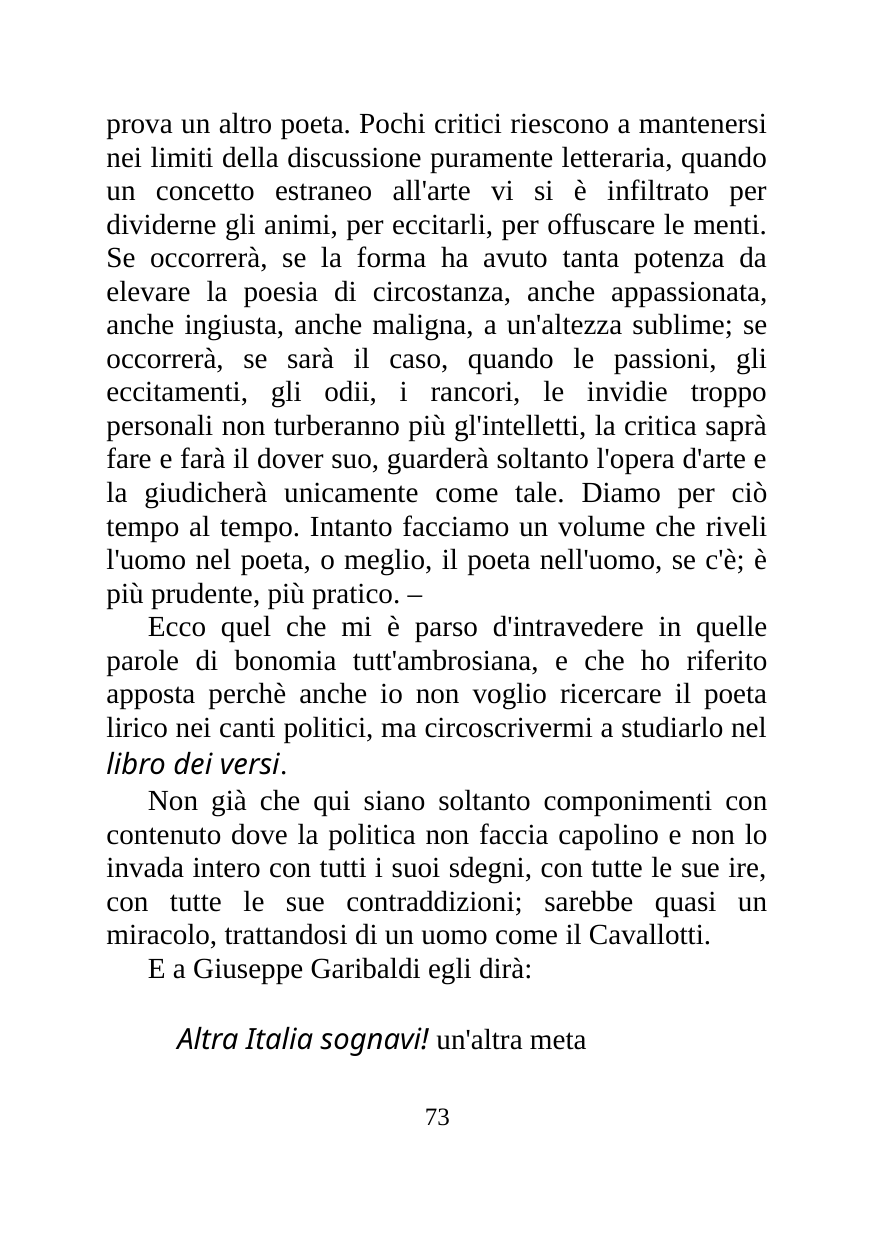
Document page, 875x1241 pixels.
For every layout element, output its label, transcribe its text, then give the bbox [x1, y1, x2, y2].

text Non già che qui siano soltanto componimenti con contenuto dove la politica non faccia capolino e non lo invada intero con tutti i suoi sdegni, con tutte le sue ire, con tutte le sue contraddizioni; sarebbe quasi un miracolo, trattandosi di un uomo come il Cavallotti. [106, 783, 768, 951]
text prova un altro poeta. Pochi critici riescono a mantenersi nei limiti della discussione puramente letteraria, quando un concetto estraneo all'arte vi si è infiltrato per dividerne gli animi, per eccitarli, per offuscare le menti. Se occorrerà, se la forma ha avuto tanta potenza da elevare la poesia di circostanza, anche appassionata, anche ingiusta, anche maligna, a un'altezza sublime; se occorrerà, se sarà il caso, quando le passioni, gli eccitamenti, gli odii, i rancori, le invidie troppo personali non turberanno più gl'intelletti, la critica saprà fare e farà il dover suo, guarderà soltanto l'opera d'arte e la giudicherà unicamente come tale. Diamo per ciò tempo al tempo. Intanto facciamo un volume che riveli l'uomo nel poeta, o meglio, il poeta nell'uomo, se c'è; è più prudente, più pratico. – [106, 106, 768, 609]
text Altra Italia sognavi! un'altra meta [177, 1018, 768, 1058]
text Ecco quel che mi è parso d'intravedere in quelle parole di bonomia tutt'ambrosiana, e che ho riferito apposta perchè anche io non voglio ricercare il poeta lirico nei canti politici, ma circoscrivermi a studiarlo nel libro dei versi. [106, 609, 768, 783]
text E a Giuseppe Garibaldi egli dirà: [106, 951, 768, 984]
